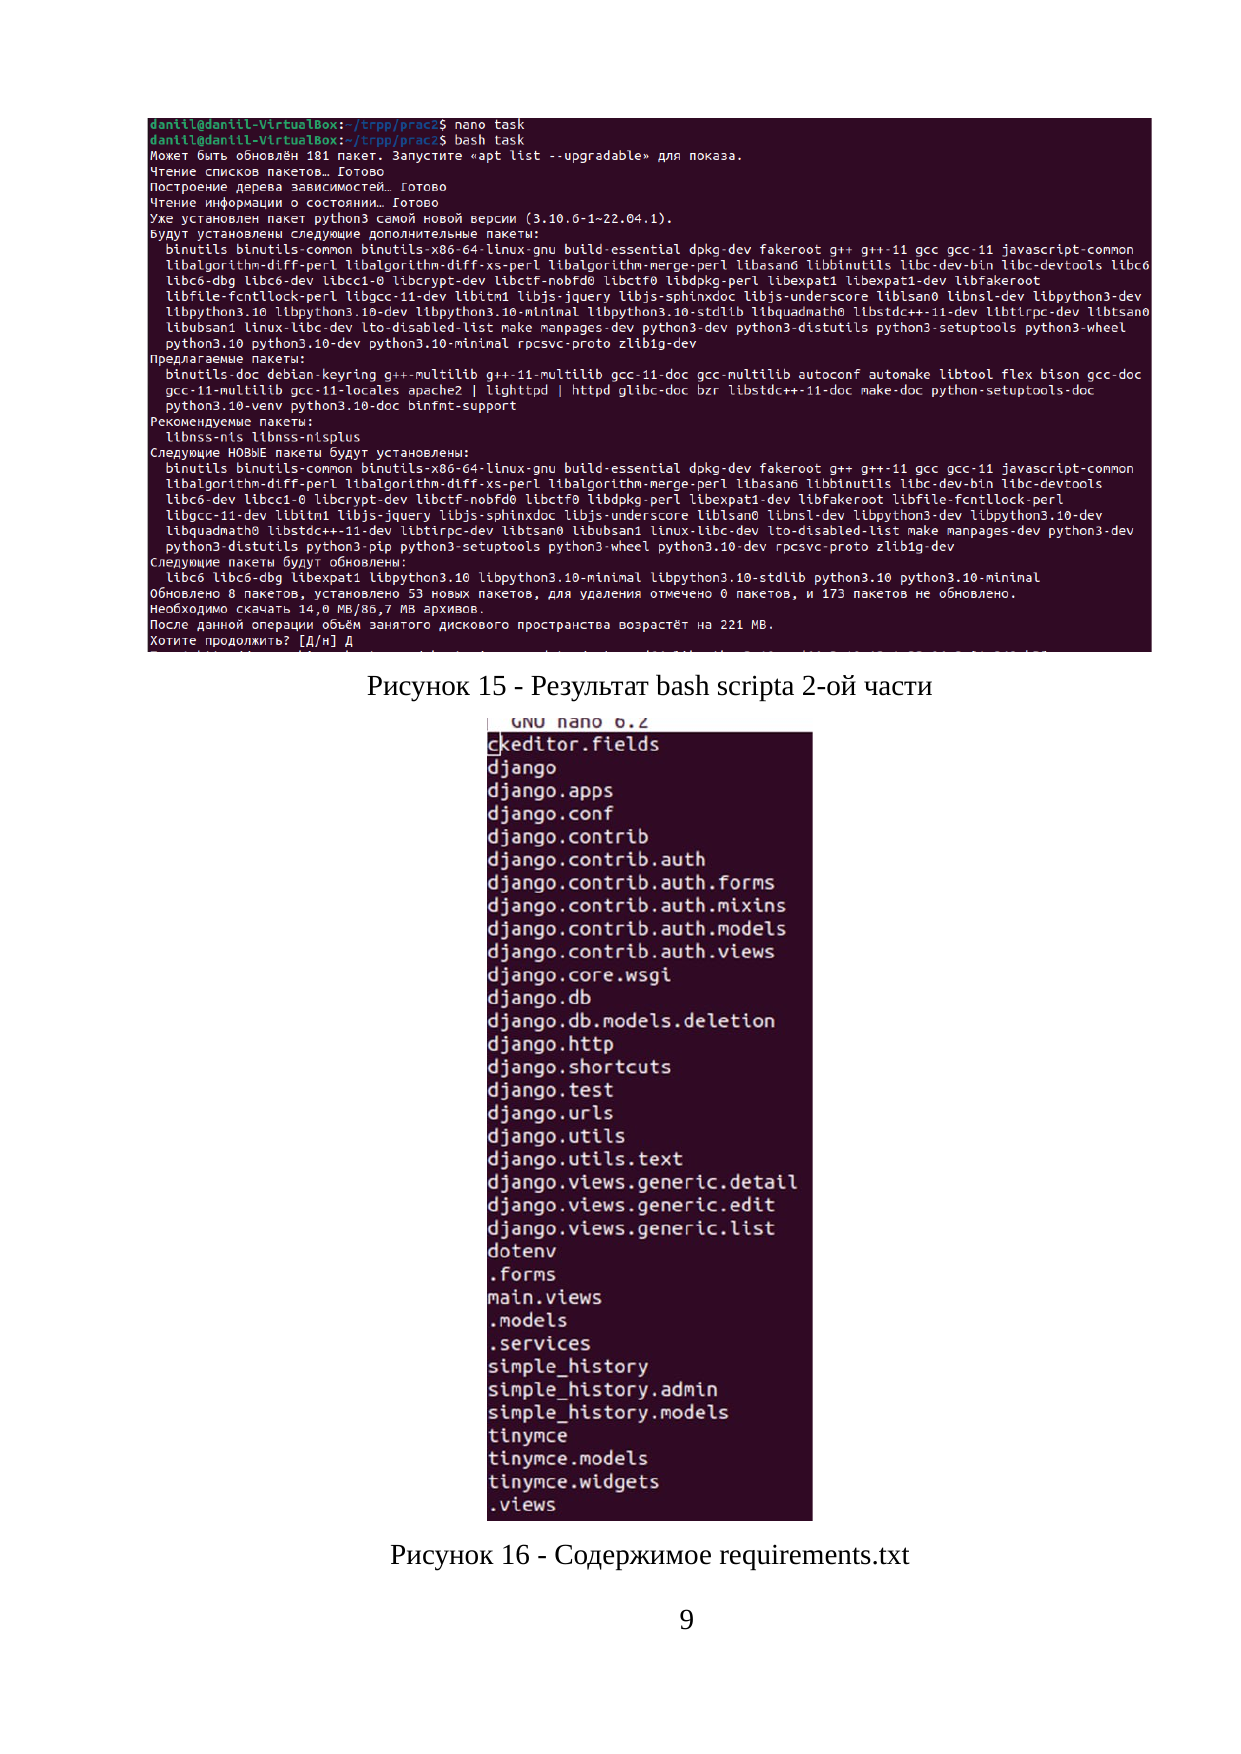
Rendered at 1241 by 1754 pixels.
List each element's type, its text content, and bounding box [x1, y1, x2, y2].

text Рисунок 16 - Содержимое requirements.txt [381, 1537, 919, 1571]
picture [147, 118, 1152, 652]
picture [487, 718, 813, 1521]
text Рисунок 15 - Результат bash scriptа 2-ой части [148, 668, 1152, 702]
